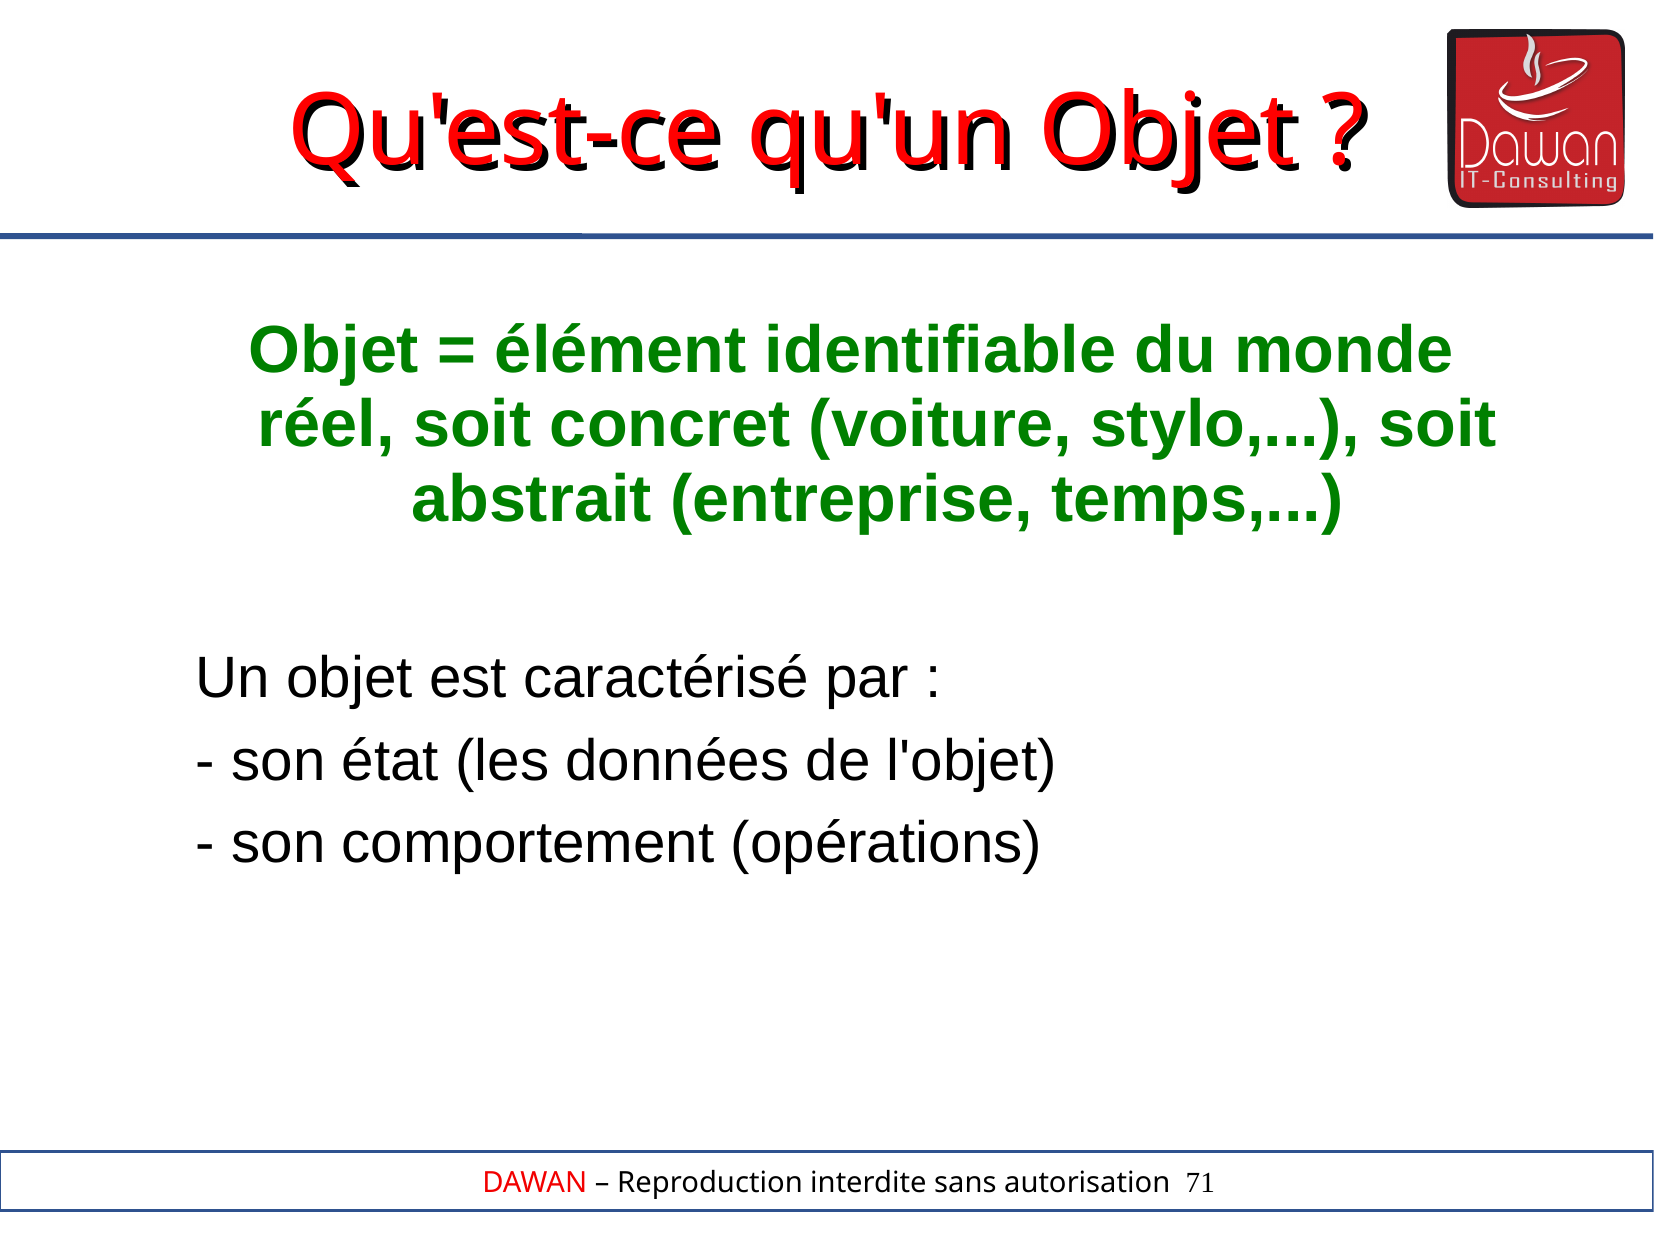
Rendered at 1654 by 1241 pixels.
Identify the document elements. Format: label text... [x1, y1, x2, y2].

text_box [1185, 1163, 1565, 1228]
text_box Qu'est-ce qu'un Objet ? [88, 50, 1565, 182]
list Objet = élément identifiable du monde réel, soit concret (voiture, stylo,...), soit abstrait (entreprise, temps,...) Un objet est caractérisé par : - son état (les données de l'objet) - son comportement (opérations) [92, 304, 1536, 1047]
